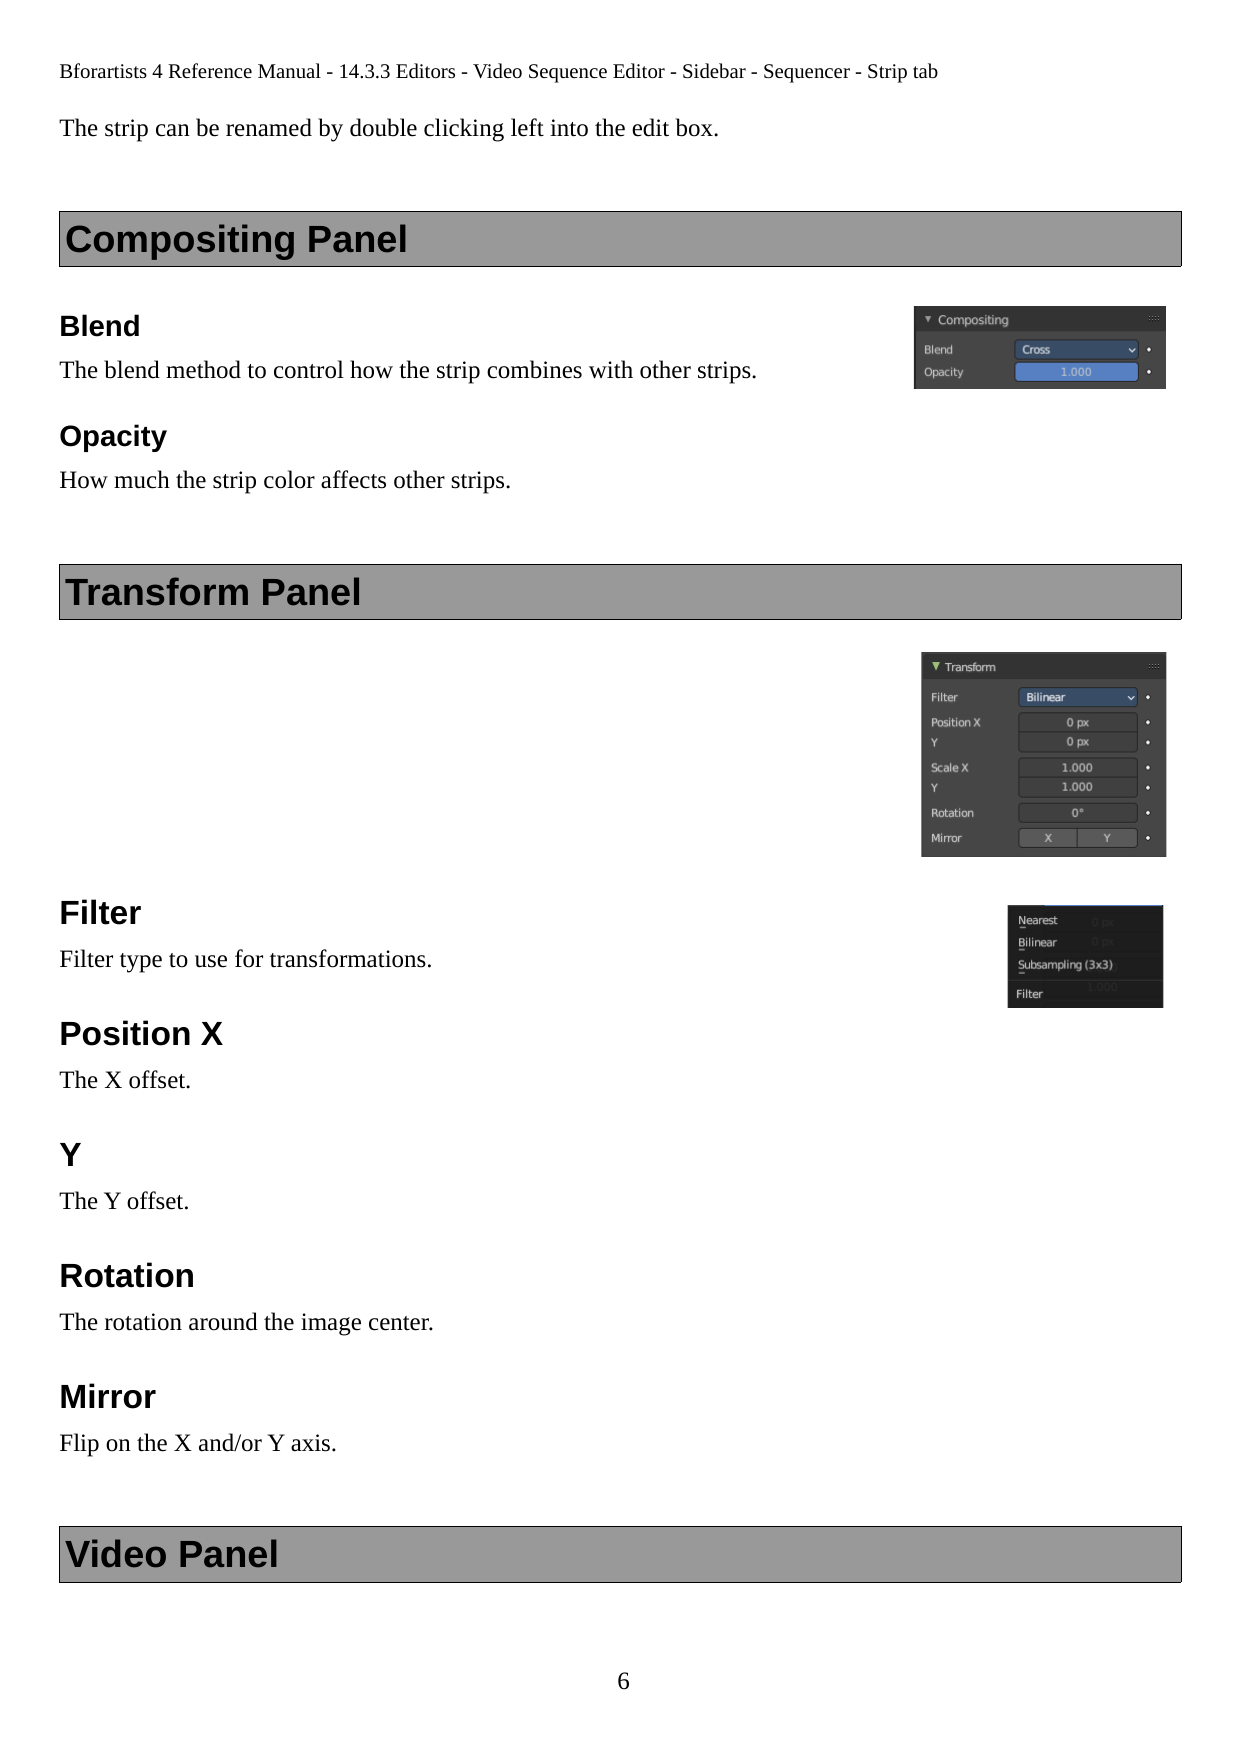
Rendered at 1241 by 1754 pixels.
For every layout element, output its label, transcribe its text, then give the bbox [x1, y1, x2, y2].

picture [913, 306, 1166, 389]
table_header Video Panel [60, 1527, 1181, 1582]
subtitle Blend [59, 309, 913, 343]
subtitle Filter [59, 893, 1181, 932]
text The rotation around the image center. [59, 1307, 1181, 1336]
text Flip on the X and/or Y axis. [59, 1428, 1181, 1457]
text The strip can be renamed by double clicking left into the edit box. [59, 113, 1181, 141]
table_header Compositing Panel [60, 212, 1181, 266]
table_header Transform Panel [60, 565, 1181, 619]
subtitle Rotation [59, 1256, 1181, 1295]
picture [1007, 905, 1164, 1008]
text The blend method to control how the strip combines with other strips. [59, 356, 913, 384]
subtitle Mirror [59, 1377, 1181, 1416]
text Filter type to use for transformations. [59, 944, 1007, 973]
subtitle Position X [59, 1014, 1181, 1053]
text The Y offset. [59, 1186, 1181, 1215]
text How much the strip color affects other strips. [59, 466, 1181, 494]
subtitle Opacity [59, 419, 1181, 453]
text The X offset. [59, 1065, 1181, 1094]
subtitle Y [59, 1135, 1181, 1174]
subtitle [1166, 309, 1181, 343]
picture [921, 652, 1167, 857]
